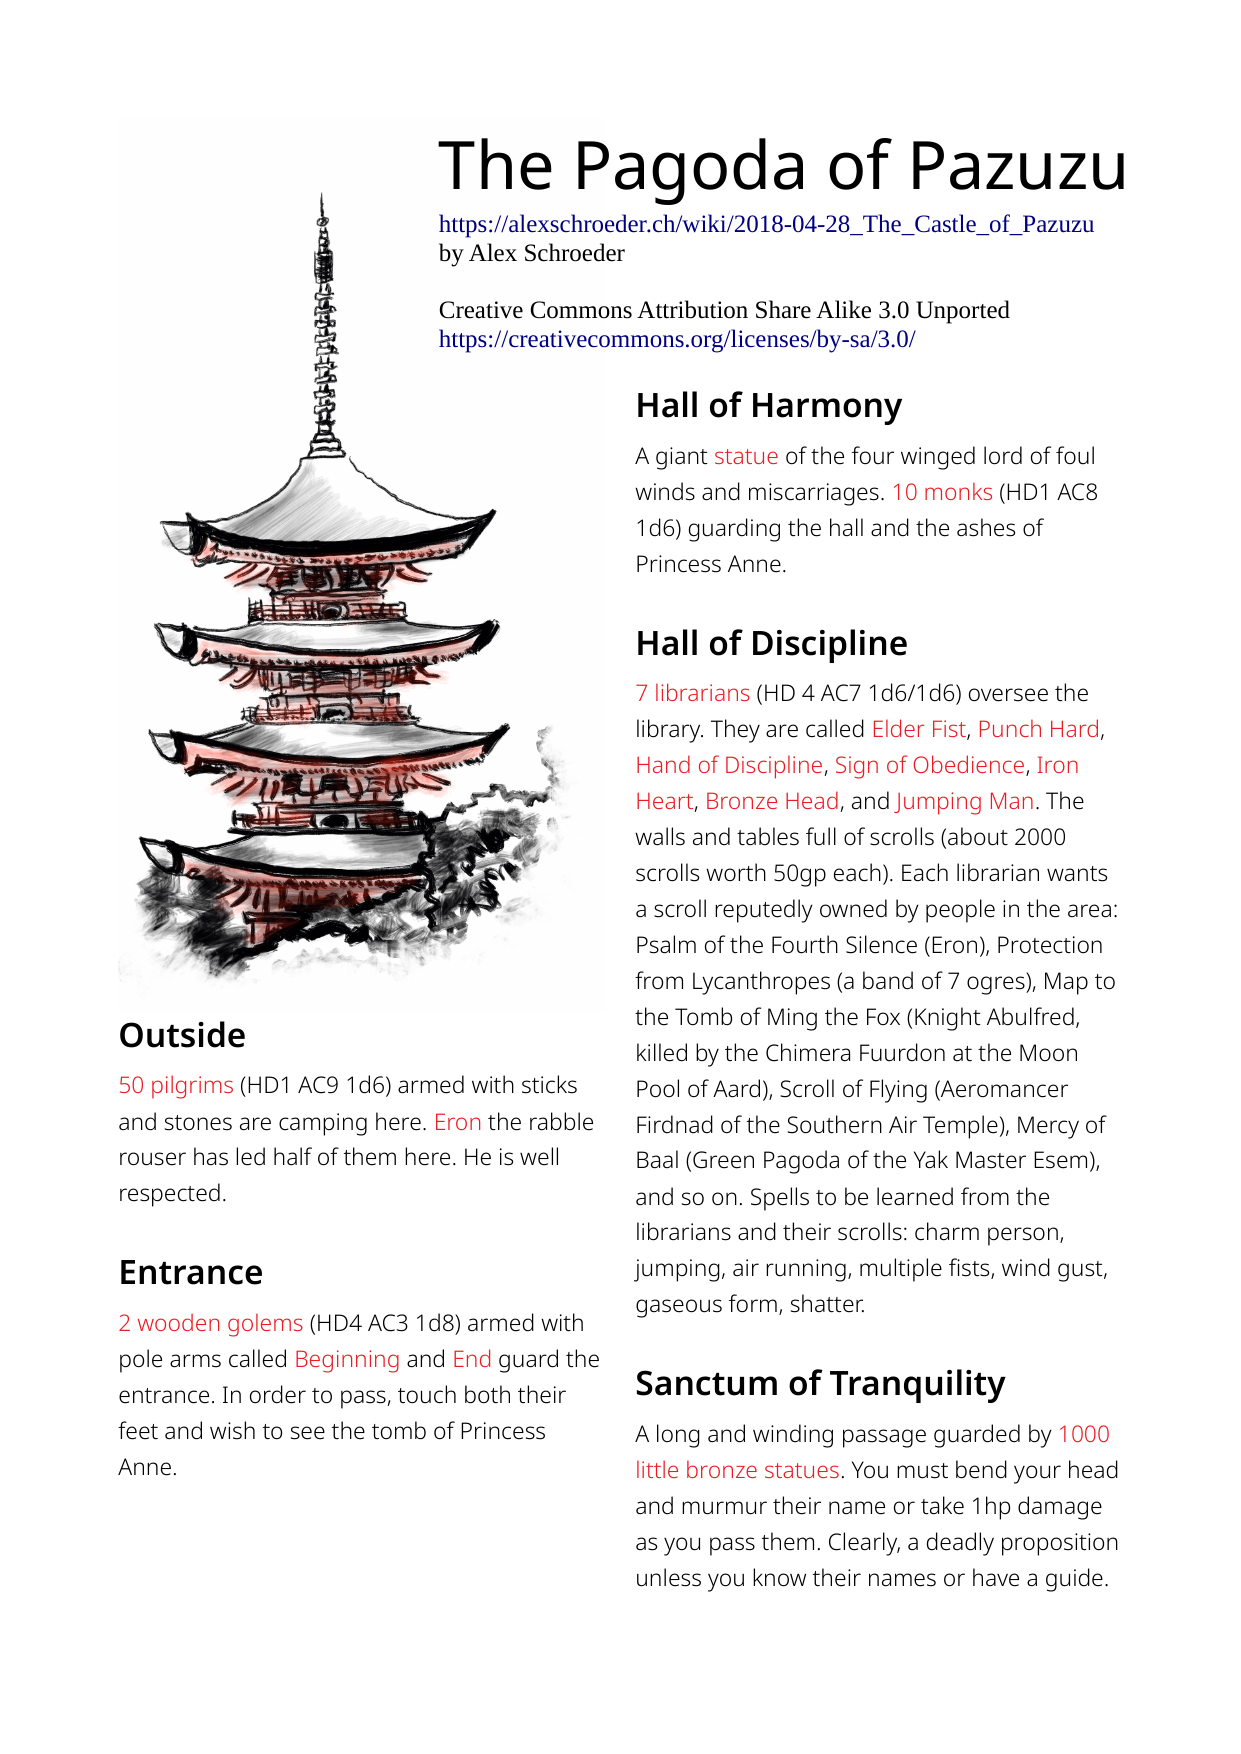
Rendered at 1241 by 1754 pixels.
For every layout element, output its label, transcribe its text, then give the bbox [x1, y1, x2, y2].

subtitle Sanctum of Tranquility [635, 1359, 1122, 1405]
picture [584, 147, 603, 165]
text 7 librarians (HD 4 AC7 1d6/1d6) oversee the library. They are called Elder Fist, Punch Hard, Hand of Discipline, Sign of Obedience, Iron Heart, Bronze Head, and Jumping Man. The walls and tables full of scrolls (about 2000 scrolls worth 50gp each). Each librarian wants a scroll reputedly owned by people in the area: Psalm of the Fourth Silence (Eron), Protection from Lycanthropes (a band of 7 ogres), Map to the Tomb of Ming the Fox (Knight Abulfred, killed by the Chimera Fuurdon at the Moon Pool of Aard), Scroll of Flying (Aeromancer Firdnad of the Southern Air Temple), Mercy of Baal (Green Pagoda of the Yak Master Esem), and so on. Spells to be learned from the librarians and their scrolls: charm person, jumping, air running, multiple fists, wind gust, gaseous form, shatter. [635, 677, 1122, 1319]
text A giant statue of the four winged lord of foul winds and miscarriages. 10 monks (HD1 AC8 1d6) guarding the hall and the ashes of Princess Anne. [635, 440, 1122, 579]
text 2 wooden golems (HD4 AC3 1d8) armed with pole arms called Beginning and End guard the entrance. In order to pass, touch both their feet and wish to see the tomb of Princess Anne. [118, 1307, 605, 1482]
subtitle Entrance [118, 1249, 605, 1294]
subtitle Outside [118, 1012, 605, 1057]
text A long and winding passage guarded by 1000 little bronze statues. You must bend your head and murmur their name or take 1hp damage as you pass them. Clearly, a deadly proposition unless you know their names or have a guide. [635, 1418, 1122, 1593]
subtitle Hall of Discipline [635, 619, 1122, 665]
text 50 pilgrims (HD1 AC9 1d6) armed with sticks and stones are camping here. Eron the rabble rouser has led half of them here. He is well respected. [118, 1069, 605, 1208]
picture [118, 118, 606, 1012]
subtitle Hall of Harmony [635, 118, 1122, 427]
